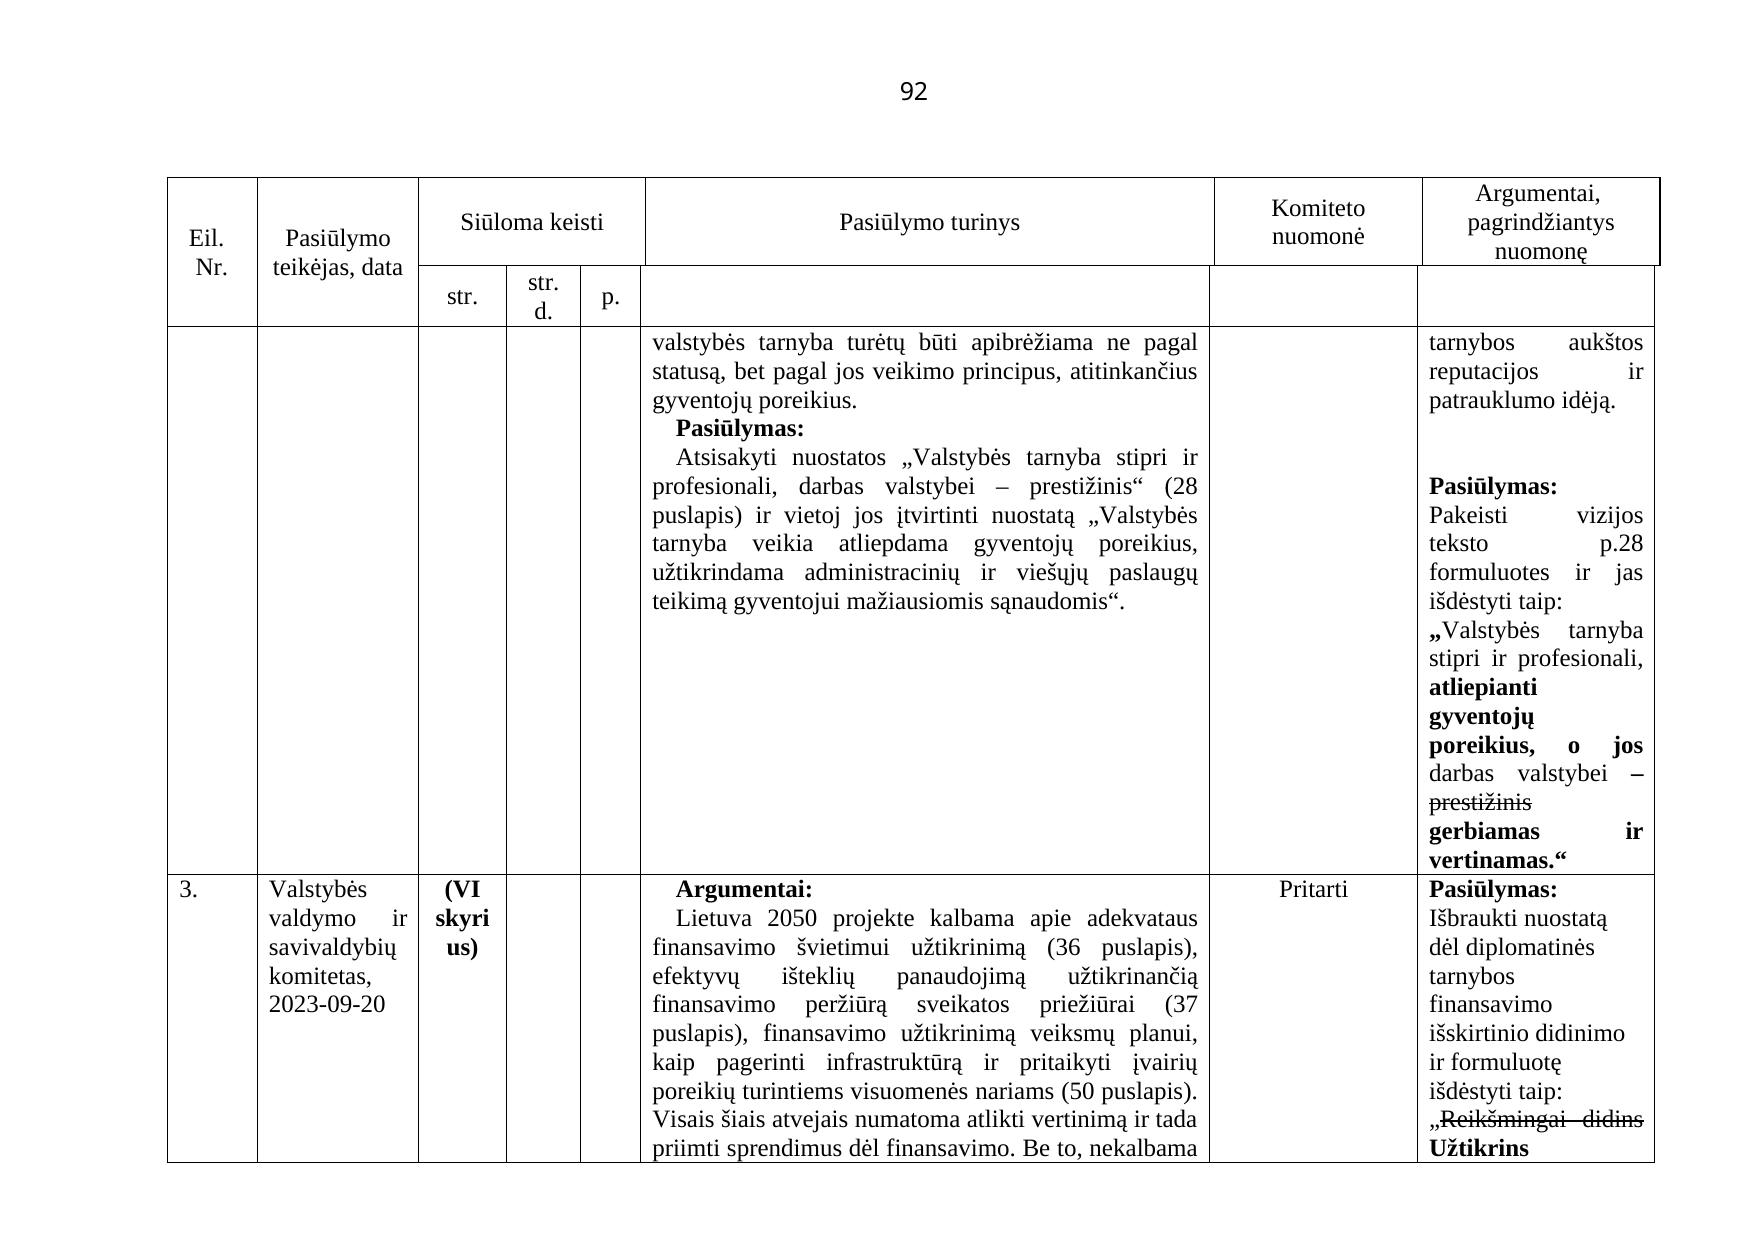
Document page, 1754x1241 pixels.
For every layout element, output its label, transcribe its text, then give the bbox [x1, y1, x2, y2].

table_cell [641, 266, 1209, 326]
table_cell [1655, 266, 1660, 326]
table_cell [507, 327, 580, 873]
table_cell [168, 327, 257, 873]
table_header Pasiūlymo turinys [646, 178, 1214, 264]
table_cell Pritarti [1210, 875, 1417, 1162]
table_cell str. [419, 266, 506, 326]
table_header Eil. Nr. [168, 178, 257, 326]
table_cell [1210, 266, 1417, 326]
table_cell valstybės tarnyba turėtų būti apibrėžiama ne pagal statusą, bet pagal jos veikimo principus, atitinkančius gyventojų poreikius. Pasiūlymas: Atsisakyti nuostatos „Valstybės tarnyba stipri ir profesionali, darbas valstybei – prestižinis“ (28 puslapis) ir vietoj jos įtvirtinti nuostatą „Valstybės tarnyba veikia atliepdama gyventojų poreikius, užtikrindama administracinių ir viešųjų paslaugų teikimą gyventojui mažiausiomis sąnaudomis“. [641, 327, 1209, 873]
table_cell [581, 875, 640, 1162]
table_cell [1655, 326, 1660, 873]
table_cell Valstybės valdymo ir savivaldybių komitetas, 2023-09-20 [258, 875, 418, 1162]
table_header Pasiūlymo teikėjas, data [258, 178, 418, 326]
table_cell [1418, 266, 1654, 326]
table_cell (VI skyrius) [419, 875, 506, 1162]
table_header Komiteto nuomonė [1215, 178, 1422, 264]
table_cell [1210, 327, 1417, 873]
table_cell Argumentai: Lietuva 2050 projekte kalbama apie adekvataus finansavimo švietimui užtikrinimą (36 puslapis), efektyvų išteklių panaudojimą užtikrinančią finansavimo peržiūrą sveikatos priežiūrai (37 puslapis), finansavimo užtikrinimą veiksmų planui, kaip pagerinti infrastruktūrą ir pritaikyti įvairių poreikių turintiems visuomenės nariams (50 puslapis). Visais šiais atvejais numatoma atlikti vertinimą ir tada priimti sprendimus dėl finansavimo. Be to, nekalbama [641, 875, 1209, 1162]
table_cell [258, 327, 418, 873]
table_cell Pasiūlymas: Išbraukti nuostatą dėl diplomatinės tarnybos finansavimo išskirtinio didinimo ir formuluotę išdėstyti taip: „Reikšmingai didins Užtikrins [1418, 875, 1654, 1162]
table_cell [1655, 874, 1660, 1162]
table_cell [507, 875, 580, 1162]
table_header Siūloma keisti [419, 178, 645, 264]
table_cell [419, 327, 506, 873]
table_cell 3. [168, 875, 257, 1162]
table_cell str. d. [507, 266, 580, 326]
table_cell [581, 327, 640, 873]
table_cell p. [581, 266, 640, 326]
table_cell tarnybos aukštos reputacijos ir patrauklumo idėją. Pasiūlymas: Pakeisti vizijos teksto p.28 formuluotes ir jas išdėstyti taip: „Valstybės tarnyba stipri ir profesionali, atliepianti gyventojų poreikius, o jos darbas valstybei – prestižinis gerbiamas ir vertinamas.“ [1418, 327, 1654, 873]
table_header Argumentai, pagrindžiantys nuomonę [1423, 178, 1659, 264]
